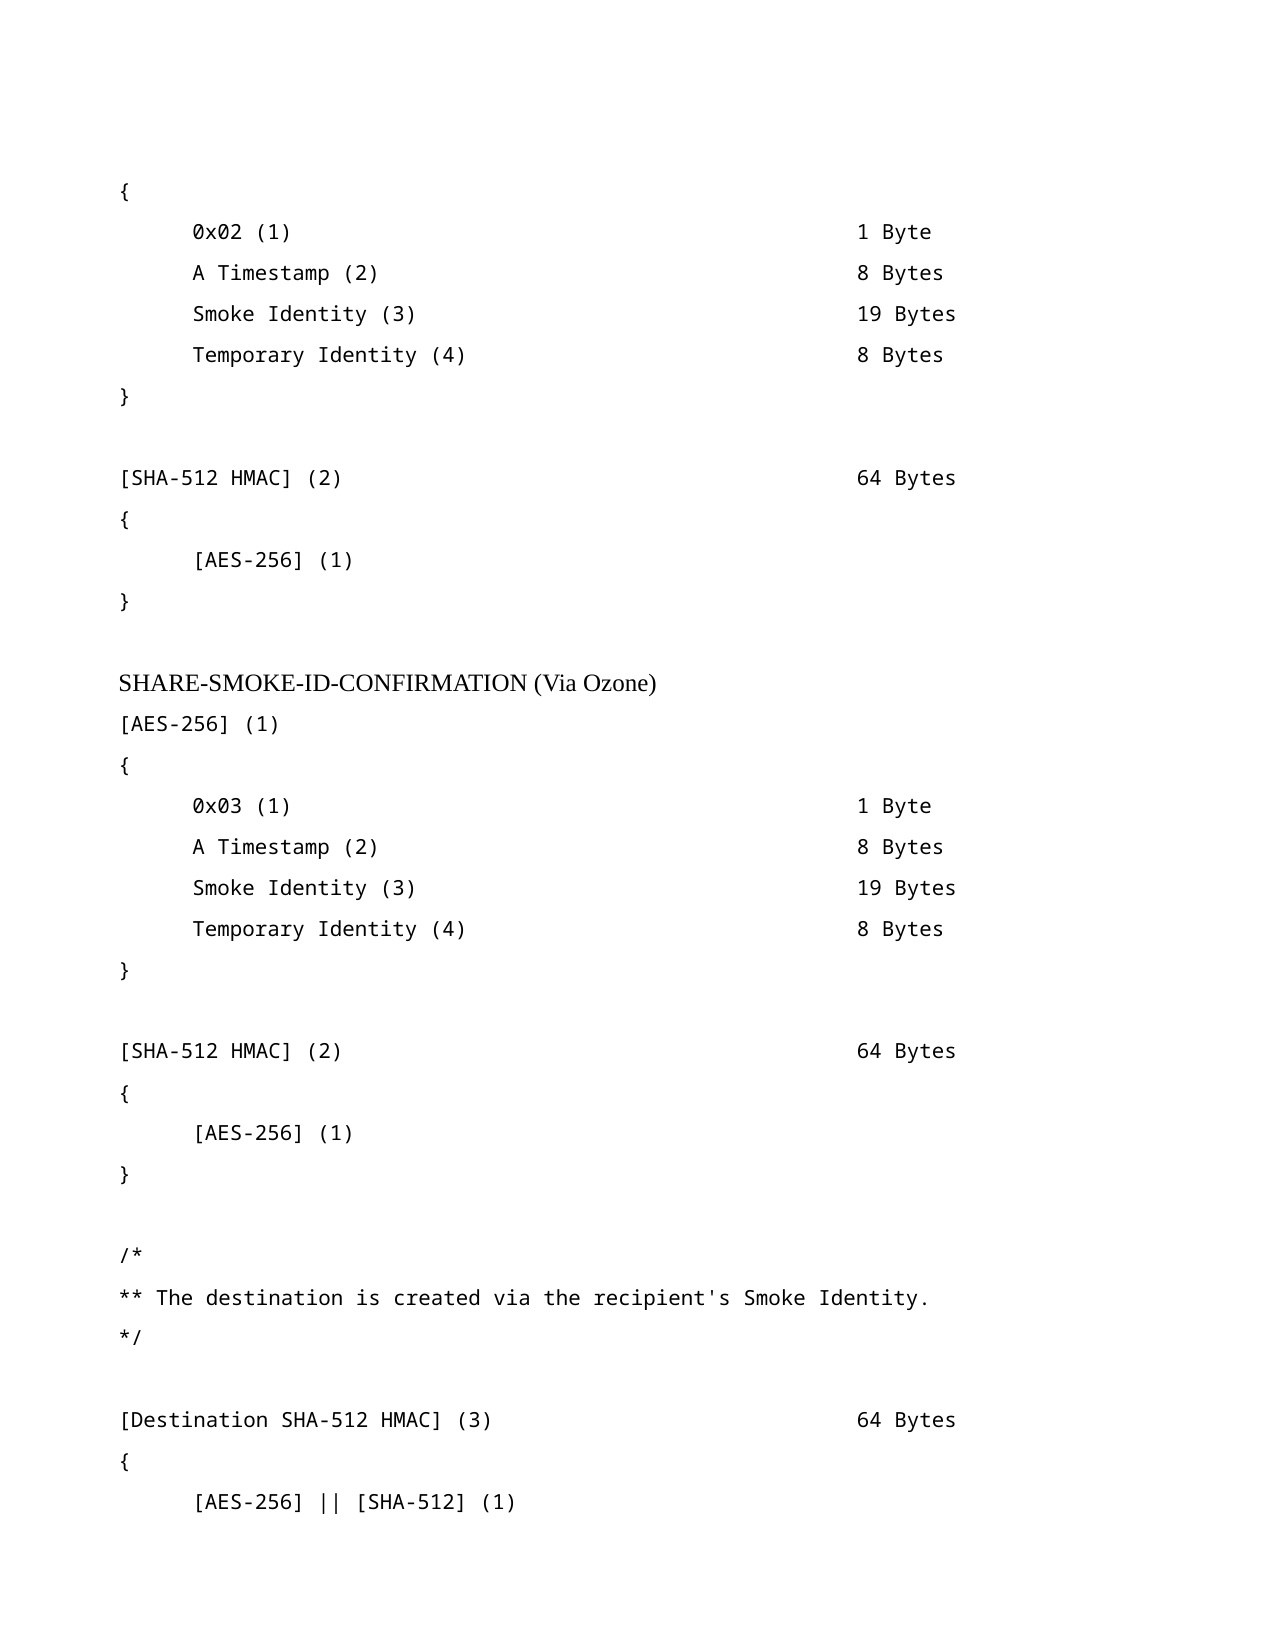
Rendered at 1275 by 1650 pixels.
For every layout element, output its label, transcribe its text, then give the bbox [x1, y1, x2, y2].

text { [118, 1078, 1157, 1106]
text A Timestamp (2) 8 Bytes [118, 258, 1157, 287]
text SHARE-SMOKE-ID-CONFIRMATION (Via Ozone) [118, 668, 1157, 697]
text { [118, 504, 1157, 532]
text */ [118, 1323, 1157, 1352]
text [SHA-512 HMAC] (2) 64 Bytes [118, 1037, 1157, 1065]
text { [118, 750, 1157, 778]
text Temporary Identity (4) 8 Bytes [118, 914, 1157, 942]
text Temporary Identity (4) 8 Bytes [118, 340, 1157, 368]
text Smoke Identity (3) 19 Bytes [118, 299, 1157, 328]
text 0x02 (1) 1 Byte [118, 217, 1157, 246]
text ** The destination is created via the recipient's Smoke Identity. [118, 1283, 1157, 1311]
text } [118, 586, 1157, 614]
text [AES-256] (1) [118, 709, 1157, 738]
text [SHA-512 HMAC] (2) 64 Bytes [118, 463, 1157, 491]
text [Destination SHA-512 HMAC] (3) 64 Bytes [118, 1405, 1157, 1434]
text /* [118, 1242, 1157, 1270]
text } [118, 955, 1157, 983]
text A Timestamp (2) 8 Bytes [118, 832, 1157, 860]
text } [118, 381, 1157, 409]
text [AES-256] (1) [118, 1118, 1157, 1147]
text Smoke Identity (3) 19 Bytes [118, 873, 1157, 901]
text } [118, 1159, 1157, 1188]
text { [118, 1446, 1157, 1475]
text { [118, 176, 1157, 205]
text [AES-256] (1) [118, 545, 1157, 573]
text 0x03 (1) 1 Byte [118, 791, 1157, 819]
text [AES-256] || [SHA-512] (1) [118, 1487, 1157, 1516]
